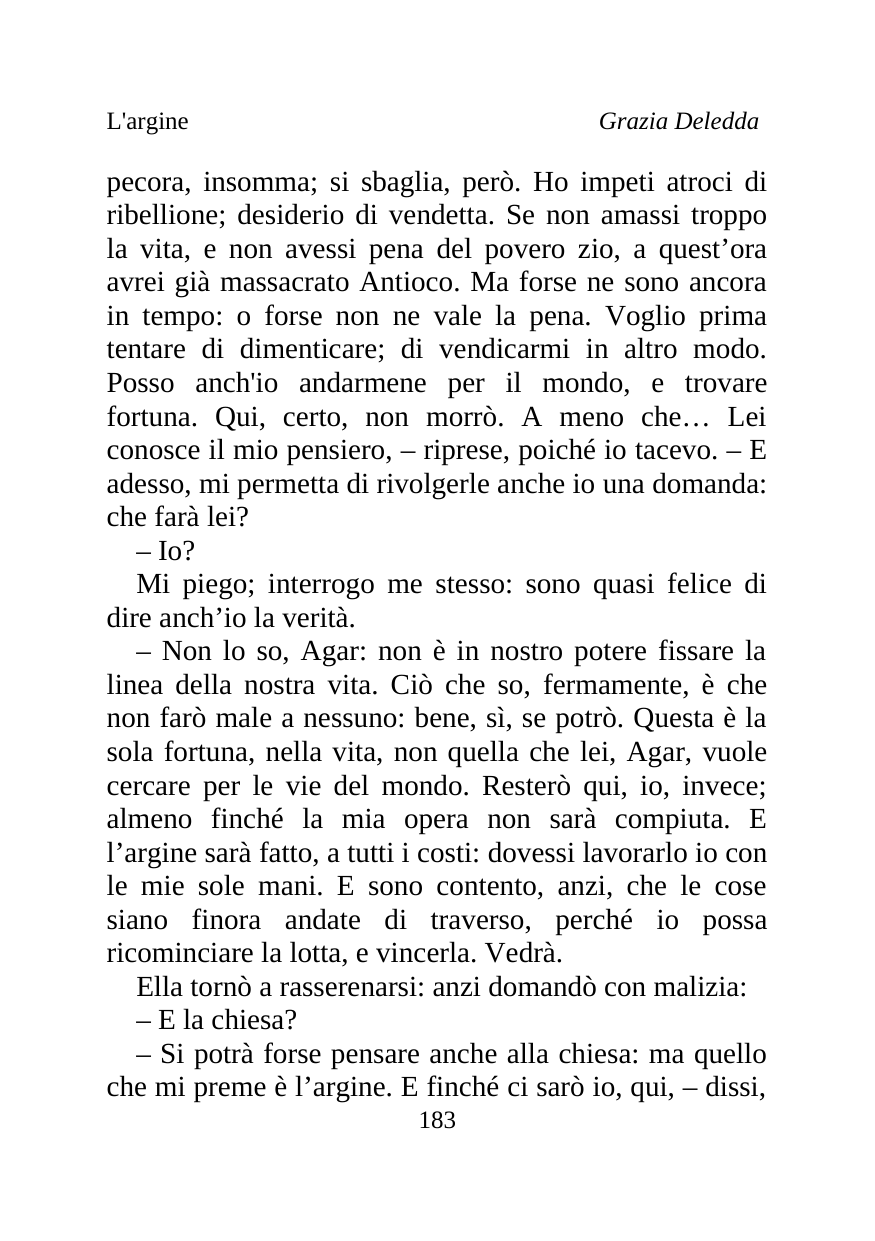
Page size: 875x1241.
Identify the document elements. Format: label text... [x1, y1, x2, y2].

text Ella tornò a rasserenarsi: anzi domandò con malizia: [106, 969, 768, 1002]
text – E la chiesa? [106, 1002, 768, 1036]
text – Non lo so, Agar: non è in nostro potere fissare la linea della nostra vita. Ciò che so, fermamente, è che non farò male a nessuno: bene, sì, se potrò. Questa è la sola fortuna, nella vita, non quella che lei, Agar, vuole cercare per le vie del mondo. Resterò qui, io, invece; almeno finché la mia opera non sarà compiuta. E l’argine sarà fatto, a tutti i costi: dovessi lavorarlo io con le mie sole mani. E sono contento, anzi, che le cose siano finora andate di traverso, perché io possa ricominciare la lotta, e vincerla. Vedrà. [106, 633, 768, 969]
text pecora, insomma; si sbaglia, però. Ho impeti atroci di ribellione; desiderio di vendetta. Se non amassi troppo la vita, e non avessi pena del povero zio, a quest’ora avrei già massacrato Antioco. Ma forse ne sono ancora in tempo: o forse non ne vale la pena. Voglio prima tentare di dimenticare; di vendicarmi in altro modo. Posso anch'io andarmene per il mondo, e trovare fortuna. Qui, certo, non morrò. A meno che… Lei conosce il mio pensiero, – riprese, poiché io tacevo. – E adesso, mi permetta di rivolgerle anche io una domanda: che farà lei? [106, 164, 768, 533]
text – Si potrà forse pensare anche alla chiesa: ma quello che mi preme è l’argine. E finché ci sarò io, qui, – dissi, [106, 1036, 768, 1103]
text – Io? [106, 533, 768, 566]
text Mi piego; interrogo me stesso: sono quasi felice di dire anch’io la verità. [106, 566, 768, 633]
